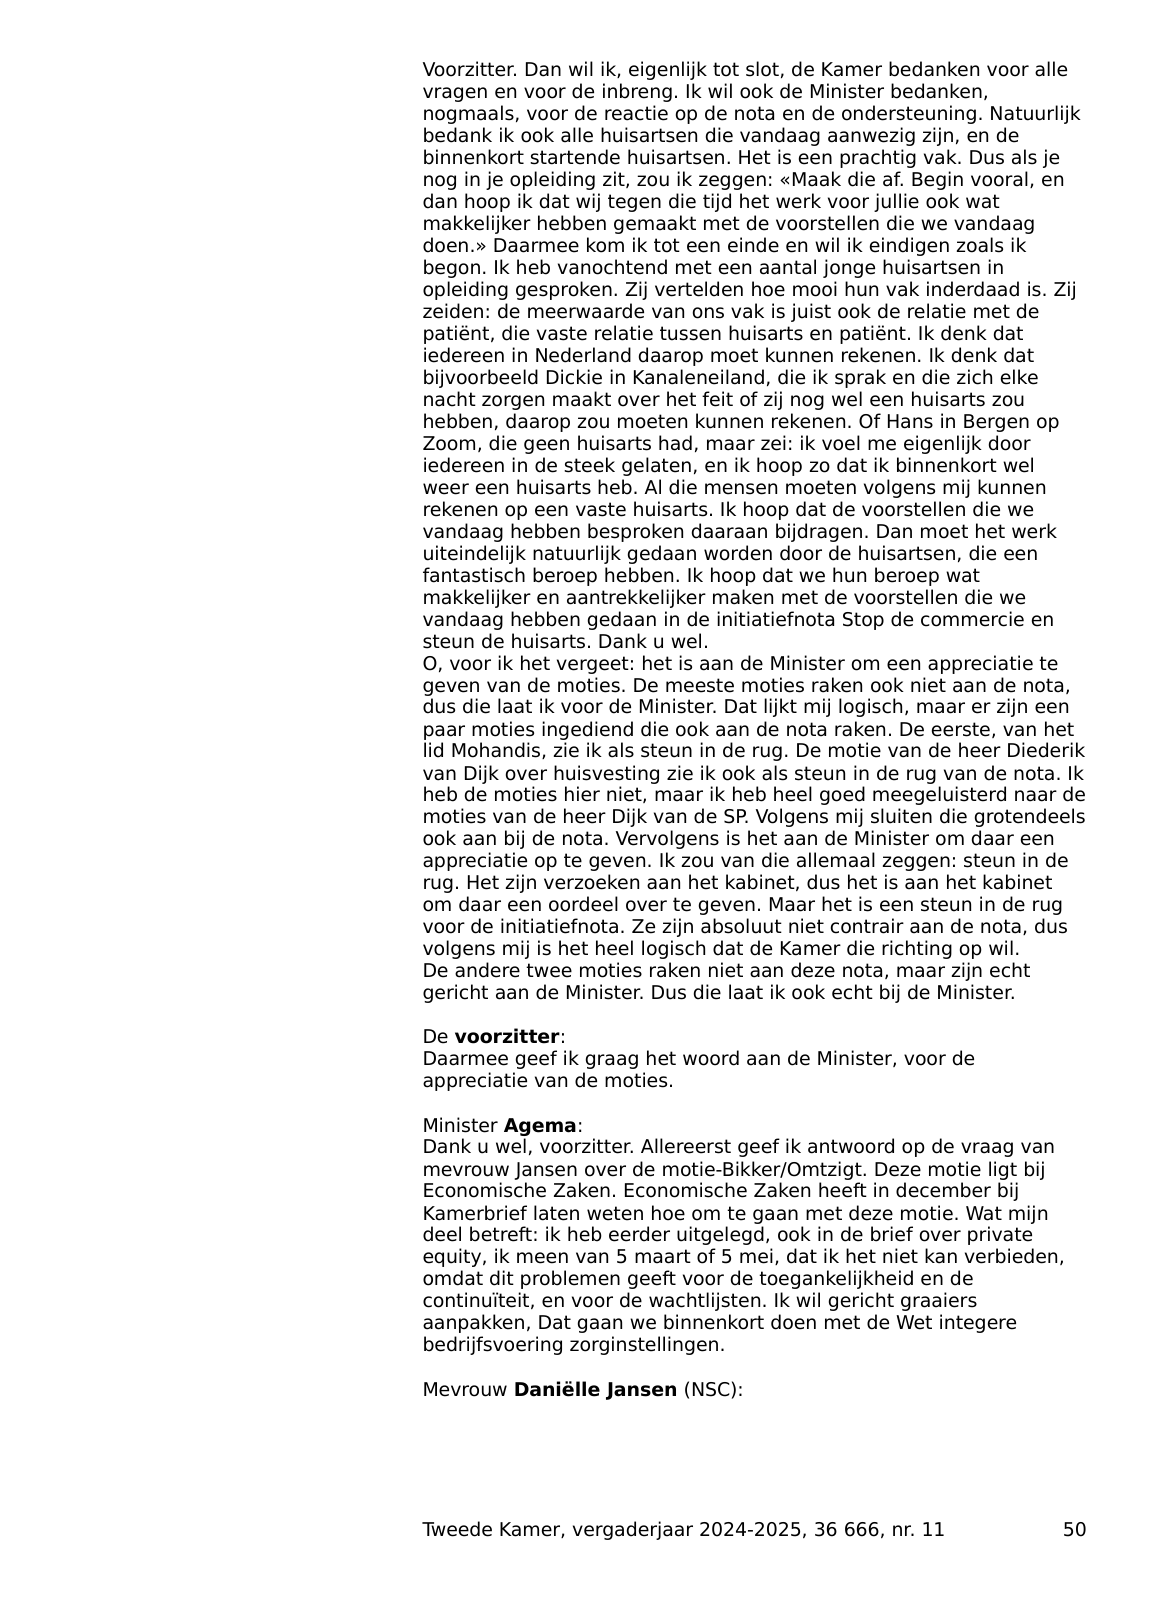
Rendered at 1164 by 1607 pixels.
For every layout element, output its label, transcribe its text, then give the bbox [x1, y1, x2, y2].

text Voorzitter. Dan wil ik, eigenlijk tot slot, de Kamer bedanken voor alle vragen en voor de inbreng. Ik wil ook de Minister bedanken, nogmaals, voor de reactie op de nota en de ondersteuning. Natuurlijk bedank ik ook alle huisartsen die vandaag aanwezig zijn, en de binnenkort startende huisartsen. Het is een prachtig vak. Dus als je nog in je opleiding zit, zou ik zeggen: «Maak die af. Begin vooral, en dan hoop ik dat wij tegen die tijd het werk voor jullie ook wat makkelijker hebben gemaakt met de voorstellen die we vandaag doen.» Daarmee kom ik tot een einde en wil ik eindigen zoals ik begon. Ik heb vanochtend met een aantal jonge huisartsen in opleiding gesproken. Zij vertelden hoe mooi hun vak inderdaad is. Zij zeiden: de meerwaarde van ons vak is juist ook de relatie met de patiënt, die vaste relatie tussen huisarts en patiënt. Ik denk dat iedereen in Nederland daarop moet kunnen rekenen. Ik denk dat bijvoorbeeld Dickie in Kanaleneiland, die ik sprak en die zich elke nacht zorgen maakt over het feit of zij nog wel een huisarts zou hebben, daarop zou moeten kunnen rekenen. Of Hans in Bergen op Zoom, die geen huisarts had, maar zei: ik voel me eigenlijk door iedereen in de steek gelaten, en ik hoop zo dat ik binnenkort wel weer een huisarts heb. Al die mensen moeten volgens mij kunnen rekenen op een vaste huisarts. Ik hoop dat de voorstellen die we vandaag hebben besproken daaraan bijdragen. Dan moet het werk uiteindelijk natuurlijk gedaan worden door de huisartsen, die een fantastisch beroep hebben. Ik hoop dat we hun beroep wat makkelijker en aantrekkelijker maken met de voorstellen die we vandaag hebben gedaan in de initiatiefnota Stop de commercie en steun de huisarts. Dank u wel. [422, 59, 1087, 652]
text Mevrouw Daniëlle Jansen (NSC): [422, 1378, 1087, 1400]
text Dank u wel, voorzitter. Allereerst geef ik antwoord op de vraag van mevrouw Jansen over de motie-Bikker/Omtzigt. Deze motie ligt bij Economische Zaken. Economische Zaken heeft in december bij Kamerbrief laten weten hoe om te gaan met deze motie. Wat mijn deel betreft: ik heb eerder uitgelegd, ook in de brief over private equity, ik meen van 5 maart of 5 mei, dat ik het niet kan verbieden, omdat dit problemen geeft voor de toegankelijkheid en de continuïteit, en voor de wachtlijsten. Ik wil gericht graaiers aanpakken, Dat gaan we binnenkort doen met de Wet integere bedrijfsvoering zorginstellingen. [422, 1136, 1087, 1356]
text O, voor ik het vergeet: het is aan de Minister om een appreciatie te geven van de moties. De meeste moties raken ook niet aan de nota, dus die laat ik voor de Minister. Dat lijkt mij logisch, maar er zijn een paar moties ingediend die ook aan de nota raken. De eerste, van het lid Mohandis, zie ik als steun in de rug. De motie van de heer Diederik van Dijk over huisvesting zie ik ook als steun in de rug van de nota. Ik heb de moties hier niet, maar ik heb heel goed meegeluisterd naar de moties van de heer Dijk van de SP. Volgens mij sluiten die grotendeels ook aan bij de nota. Vervolgens is het aan de Minister om daar een appreciatie op te geven. Ik zou van die allemaal zeggen: steun in de rug. Het zijn verzoeken aan het kabinet, dus het is aan het kabinet om daar een oordeel over te geven. Maar het is een steun in de rug voor de initiatiefnota. Ze zijn absoluut niet contrair aan de nota, dus volgens mij is het heel logisch dat de Kamer die richting op wil. [422, 652, 1087, 960]
text Daarmee geef ik graag het woord aan de Minister, voor de appreciatie van de moties. [422, 1048, 1087, 1092]
text De andere twee moties raken niet aan deze nota, maar zijn echt gericht aan de Minister. Dus die laat ik ook echt bij de Minister. [422, 960, 1087, 1004]
text De voorzitter: [422, 1026, 1087, 1048]
text Minister Agema: [422, 1114, 1087, 1136]
